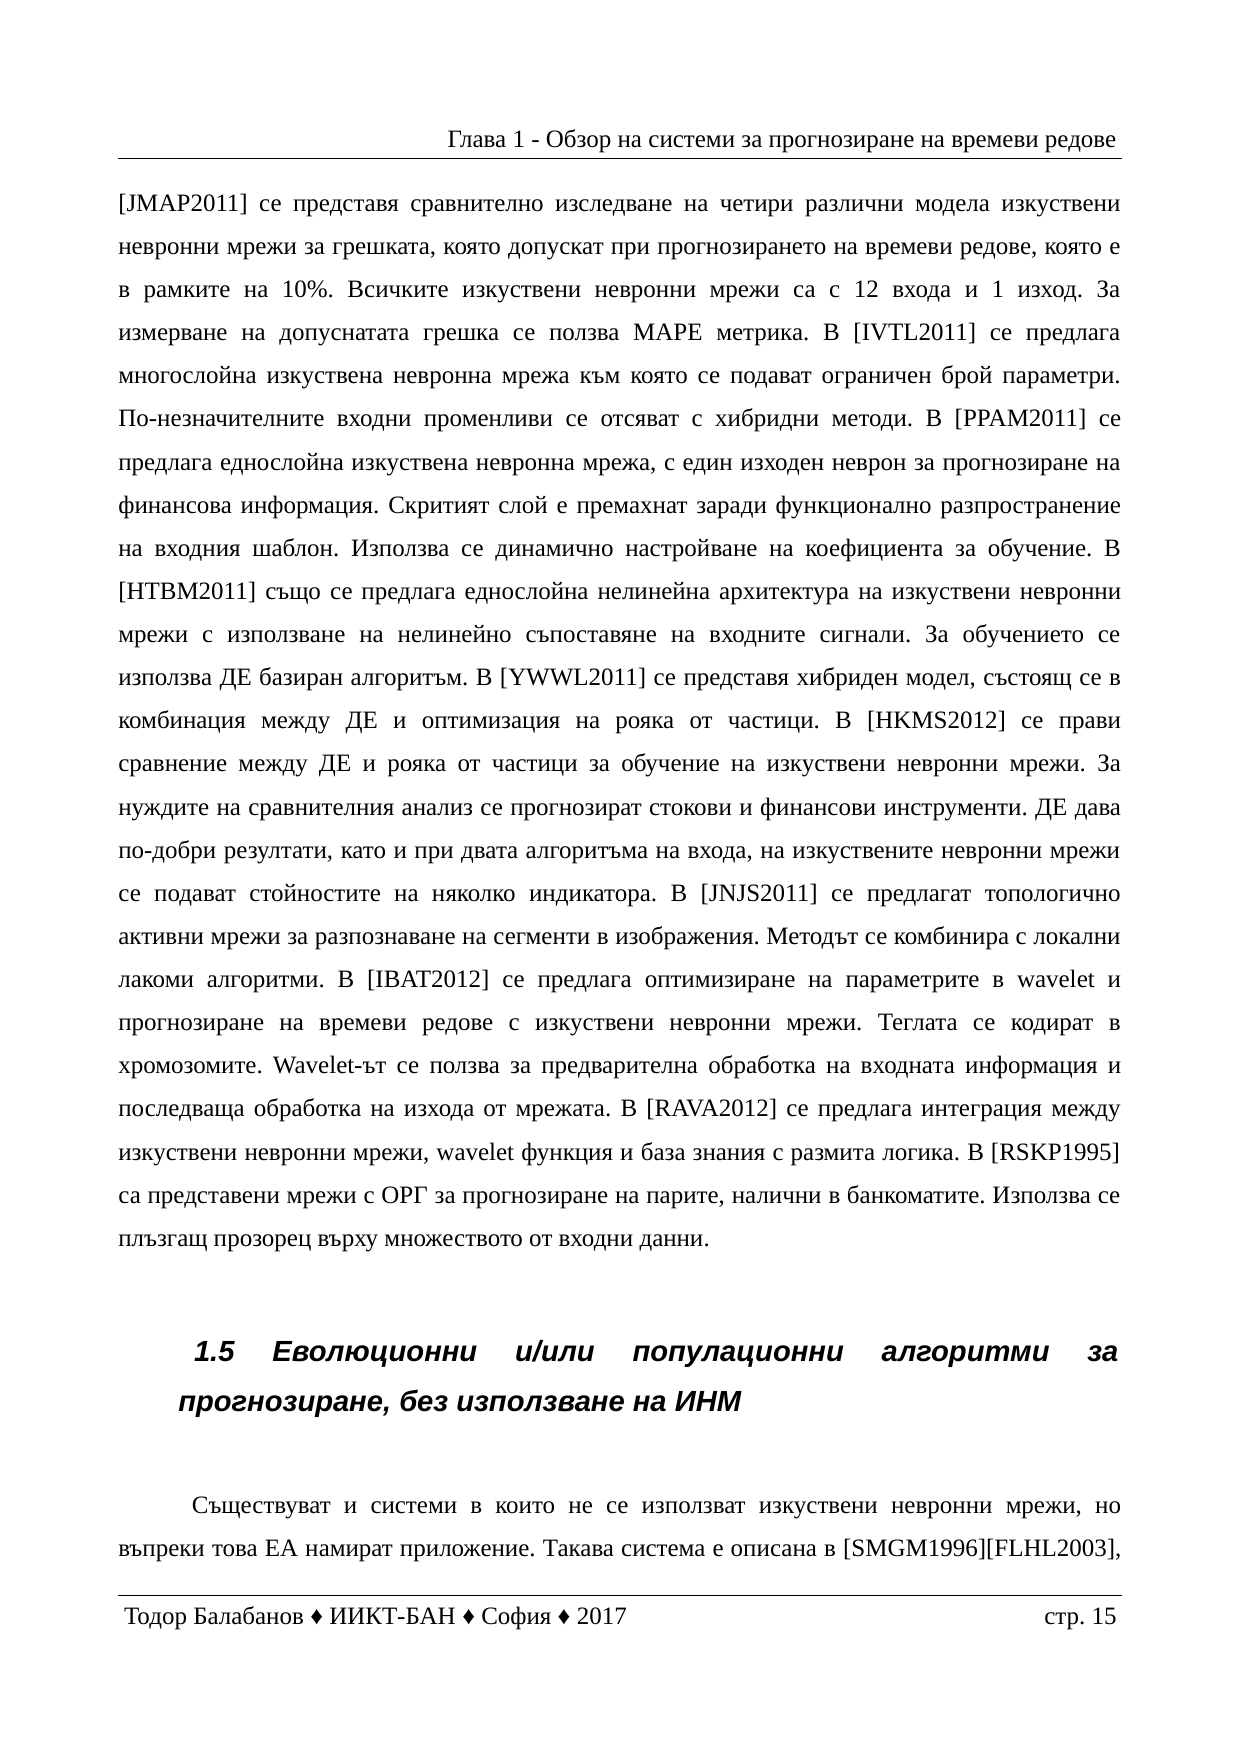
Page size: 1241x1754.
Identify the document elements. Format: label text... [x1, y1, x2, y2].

text Съществуват и системи в които не се използват изкуствени невронни мрежи, но въпреки това ЕА намират приложение. Такава система е описана в [SMGM1996][FLHL2003], [118, 1490, 1122, 1562]
text [JMAP2011] се представя сравнително изследване на четири различни модела изкуствени невронни мрежи за грешката, която допускат при прогнозирането на времеви редове, която е в рамките на 10%. Всичките изкуствени невронни мрежи са с 12 входа и 1 изход. За измерване на допуснатата грешка се ползва MAPE метрика. В [IVTL2011] се предлага многослойна изкуствена невронна мрежа към която се подават ограничен брой параметри. По-незначителните входни променливи се отсяват с хибридни методи. В [PPAM2011] се предлага еднослойна изкуствена невронна мрежа, с един изходен неврон за прогнозиране на финансова информация. Скритият слой е премахнат заради функционално разпространение на входния шаблон. Използва се динамично настройване на коефициента за обучение. В [HTBM2011] също се предлага еднослойна нелинейна архитектура на изкуствени невронни мрежи с използване на нелинейно съпоставяне на входните сигнали. За обучението се използва ДЕ базиран алгоритъм. В [YWWL2011] се представя хибриден модел, състоящ се в комбинация между ДЕ и оптимизация на рояка от частици. В [HKMS2012] се прави сравнение между ДЕ и рояка от частици за обучение на изкуствени невронни мрежи. За нуждите на сравнителния анализ се прогнозират стокови и финансови инструменти. ДЕ дава по-добри резултати, като и при двата алгоритъма на входа, на изкуствените невронни мрежи се подават стойностите на няколко индикатора. В [JNJS2011] се предлагат топологично активни мрежи за разпознаване на сегменти в изображения. Методът се комбинира с локални лакоми алгоритми. В [IBAT2012] се предлага оптимизиране на параметрите в wavelet и прогнозиране на времеви редове с изкуствени невронни мрежи. Теглата се кодират в хромозомите. Wavelet-ът се ползва за предварителна обработка на входната информация и последваща обработка на изхода от мрежата. В [RAVA2012] се предлага интеграция между изкуствени невронни мрежи, wavelet функция и база знания с размита логика. В [RSKP1995] са представени мрежи с ОРГ за прогнозиране на парите, налични в банкоматите. Използва се плъзгащ прозорец върху множеството от входни данни. [118, 188, 1122, 1252]
subtitle 1.5 Еволюционни и/или популационни алгоритми за прогнозиране, без използване на ИНМ [118, 1334, 1122, 1418]
